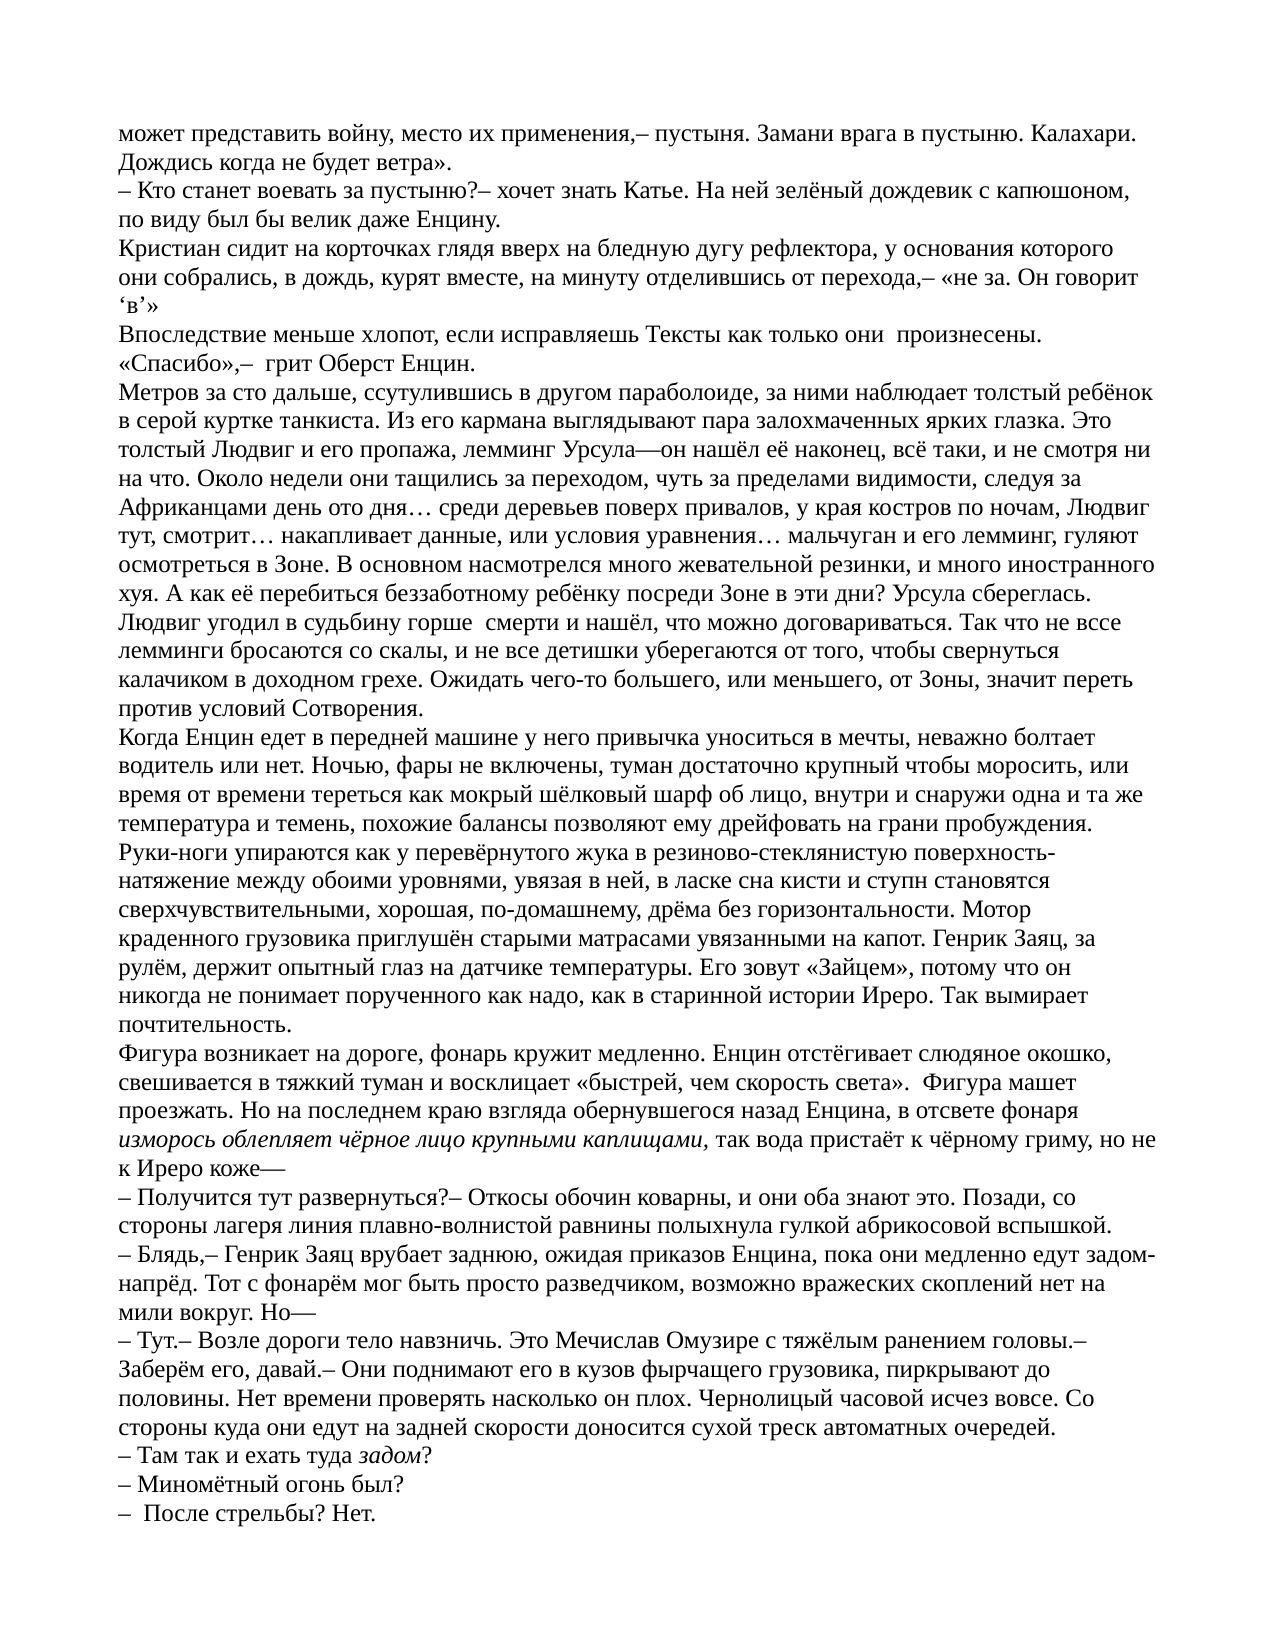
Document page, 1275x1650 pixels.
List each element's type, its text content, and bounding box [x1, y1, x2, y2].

text может представить войну, место их применения,– пустыня. Замани врага в пустыню. Калахари. Дождись когда не будет ветра». [118, 118, 1157, 176]
text Кристиан сидит на корточках глядя вверх на бледную дугу рефлектора, у основания которого они собрались, в дождь, курят вместе, на минуту отделившись от перехода,– «не за. Он говорит ‘в’» [118, 233, 1157, 319]
text – Получится тут развернуться?– Откосы обочин коварны, и они оба знают это. Позади, со стороны лагеря линия плавно-волнистой равнины полыхнула гулкой абрикосовой вспышкой. [118, 1182, 1157, 1239]
text – Там так и ехать туда задом? [118, 1441, 1157, 1469]
text Впоследствие меньше хлопот, если исправляешь Тексты как только они произнесены. «Спасибо»,– грит Оберст Енцин. [118, 319, 1157, 377]
text – Блядь,– Генрик Заяц врубает заднюю, ожидая приказов Енцина, пока они медленно едут задом-напрёд. Тот с фонарём мог быть просто разведчиком, возможно вражеских скоплений нет на мили вокруг. Но— [118, 1239, 1157, 1326]
text – Тут.– Возле дороги тело навзничь. Это Мечислав Омузире с тяжёлым ранением головы.– Заберём его, давай.– Они поднимают его в кузов фырчащего грузовика, пиркрывают до половины. Нет времени проверять насколько он плох. Чернолицый часовой исчез вовсе. Со стороны куда они едут на задней скорости доносится сухой треск автоматных очередей. [118, 1326, 1157, 1441]
text – Миномётный огонь был? [118, 1469, 1157, 1498]
text – После стрельбы? Нет. [118, 1498, 1157, 1527]
text – Кто станет воевать за пустыню?– хочет знать Катье. На ней зелёный дождевик с капюшоном, по виду был бы велик даже Енцину. [118, 176, 1157, 233]
text Фигура возникает на дороге, фонарь кружит медленно. Енцин отстёгивает слюдяное окошко, свешивается в тяжкий туман и восклицает «быстрей, чем скорость света». Фигура машет проезжать. Но на последнем краю взгляда обернувшегося назад Енцина, в отсвете фонаря изморось облепляет чёрное лицо крупными каплищами, так вода пристаёт к чёрному гриму, но не к Иреро коже— [118, 1038, 1157, 1182]
text Метров за сто дальше, ссутулившись в другом параболоиде, за ними наблюдает толстый ребёнок в серой куртке танкиста. Из его кармана выглядывают пара залохмаченных ярких глазка. Это толстый Людвиг и его пропажа, лемминг Урсула—он нашёл её наконец, всё таки, и не смотря ни на что. Около недели они тащились за переходом, чуть за пределами видимости, следуя за Африканцами день ото дня… среди деревьев поверх привалов, у края костров по ночам, Людвиг тут, смотрит… накапливает данные, или условия уравнения… мальчуган и его лемминг, гуляют осмотреться в Зоне. В основном насмотрелся много жевательной резинки, и много иностранного хуя. А как её перебиться беззаботному ребёнку посреди Зоне в эти дни? Урсула сбереглась. Людвиг угодил в судьбину горше смерти и нашёл, что можно договариваться. Так что не вссе лемминги бросаются со скалы, и не все детишки уберегаются от того, чтобы свернуться калачиком в доходном грехе. Ожидать чего-то большего, или меньшего, от Зоны, значит переть против условий Сотворения. [118, 377, 1157, 722]
text Когда Енцин едет в передней машине у него привычка уноситься в мечты, неважно болтает водитель или нет. Ночью, фары не включены, туман достаточно крупный чтобы моросить, или время от времени тереться как мокрый шёлковый шарф об лицо, внутри и снаружи одна и та же температура и темень, похожие балансы позволяют ему дрейфовать на грани пробуждения. Руки-ноги упираются как у перевёрнутого жука в резиново-стеклянистую поверхность-натяжение между обоими уровнями, увязая в ней, в ласке сна кисти и ступн становятся сверхчувствительными, хорошая, по-домашнему, дрёма без горизонтальности. Мотор краденного грузовика приглушён старыми матрасами увязанными на капот. Генрик Заяц, за рулём, держит опытный глаз на датчике температуры. Его зовут «Зайцем», потому что он никогда не понимает порученного как надо, как в старинной истории Иреро. Так вымирает почтительность. [118, 722, 1157, 1038]
